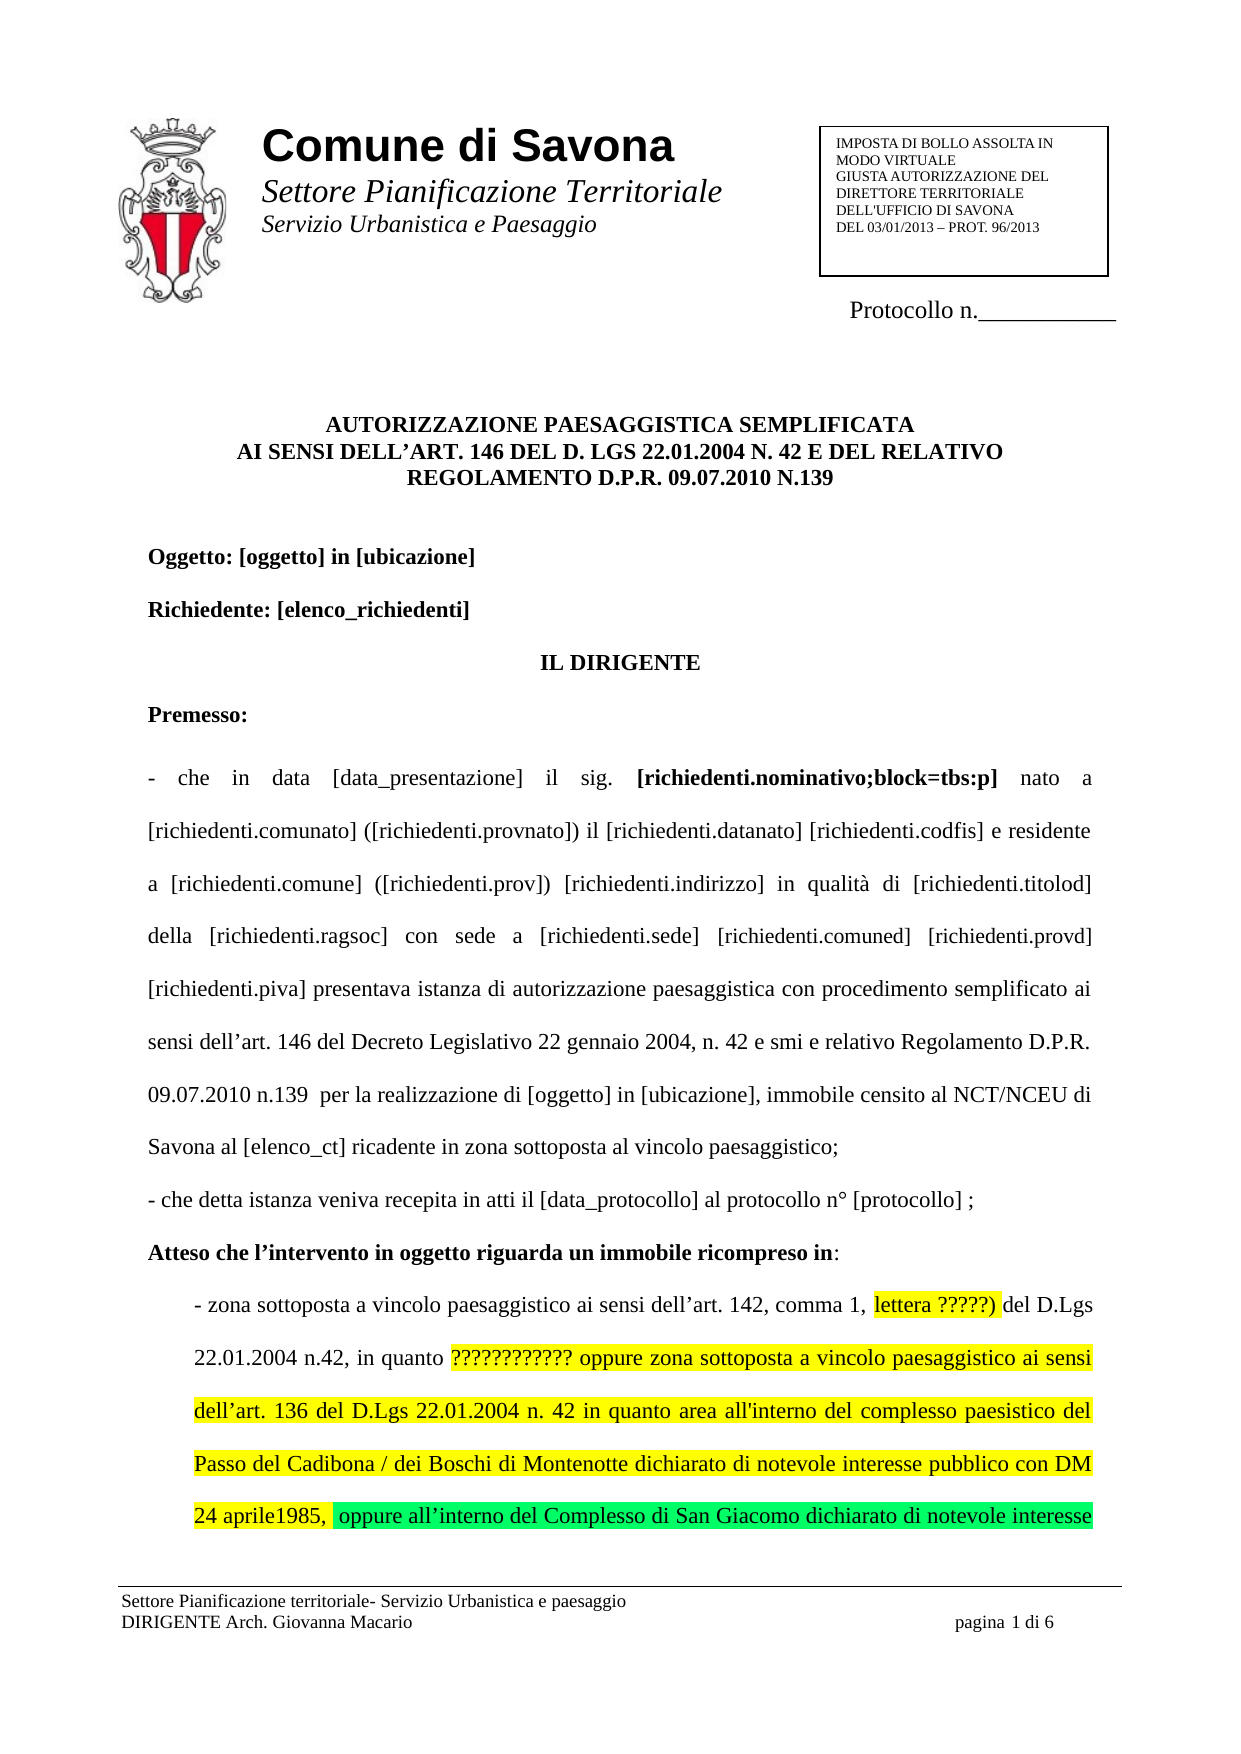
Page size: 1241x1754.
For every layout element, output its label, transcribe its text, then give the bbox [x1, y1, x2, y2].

text Richiedente: [elenco_richiedenti] [148, 596, 1093, 622]
text - che detta istanza veniva recepita in atti il [data_protocollo] al protocollo n° [protocollo] ; [148, 1186, 1093, 1212]
text Premesso: [148, 701, 1093, 728]
text AUTORIZZAZIONE PAESAGGISTICA SEMPLIFICATA [118, 411, 1122, 438]
text IL DIRIGENTE [148, 648, 1093, 675]
text Oggetto: [oggetto] in [ubicazione] [148, 543, 1122, 569]
text DEL 03/01/2013 – PROT. 96/2013 [836, 218, 1092, 235]
text Comune di Savona [227, 118, 1122, 171]
text Atteso che l’intervento in oggetto riguarda un immobile ricompreso in: [148, 1239, 1093, 1265]
text Protocollo n.___________ [118, 295, 1122, 324]
picture [118, 118, 227, 303]
text GIUSTA AUTORIZZAZIONE DEL DIRETTORE TERRITORIALE DELL'UFFICIO DI SAVONA [836, 168, 1092, 218]
text Settore Pianificazione Territoriale [227, 171, 819, 209]
text Servizio Urbanistica e Paesaggio [227, 209, 819, 238]
text IMPOSTA DI BOLLO ASSOLTA IN MODO VIRTUALE [836, 135, 1092, 168]
text AI SENSI DELL’ART. 146 DEL D. LGS 22.01.2004 N. 42 E DEL RELATIVO [118, 438, 1122, 464]
text - che in data [data_presentazione] il sig. [richiedenti.nominativo;block=tbs:p] nato a [richiedenti.comunato] ([richiedenti.provnato]) il [richiedenti.datanato] [richiedenti.codfis] e residente a [richiedenti.comune] ([richiedenti.prov]) [richiedenti.indirizzo] in qualità di [richiedenti.titolod] della [richiedenti.ragsoc] con sede a [richiedenti.sede] [richiedenti.comuned] [richiedenti.provd] [richiedenti.piva] presentava istanza di autorizzazione paesaggistica con procedimento semplificato ai sensi dell’art. 146 del Decreto Legislativo 22 gennaio 2004, n. 42 e smi e relativo Regolamento D.P.R. 09.07.2010 n.139 per la realizzazione di [oggetto] in [ubicazione], immobile censito al NCT/NCEU di Savona al [elenco_ct] ricadente in zona sottoposta al vincolo paesaggistico; [148, 764, 1092, 1160]
text REGOLAMENTO D.P.R. 09.07.2010 N.139 [118, 464, 1122, 490]
text - zona sottoposta a vincolo paesaggistico ai sensi dell’art. 142, comma 1, lettera ?????) del D.Lgs 22.01.2004 n.42, in quanto ???????????? oppure zona sottoposta a vincolo paesaggistico ai sensi dell’art. 136 del D.Lgs 22.01.2004 n. 42 in quanto area all'interno del complesso paesistico del Passo del Cadibona / dei Boschi di Montenotte dichiarato di notevole interesse pubblico con DM 24 aprile1985, oppure all’interno del Complesso di San Giacomo dichiarato di notevole interesse [194, 1291, 1093, 1529]
